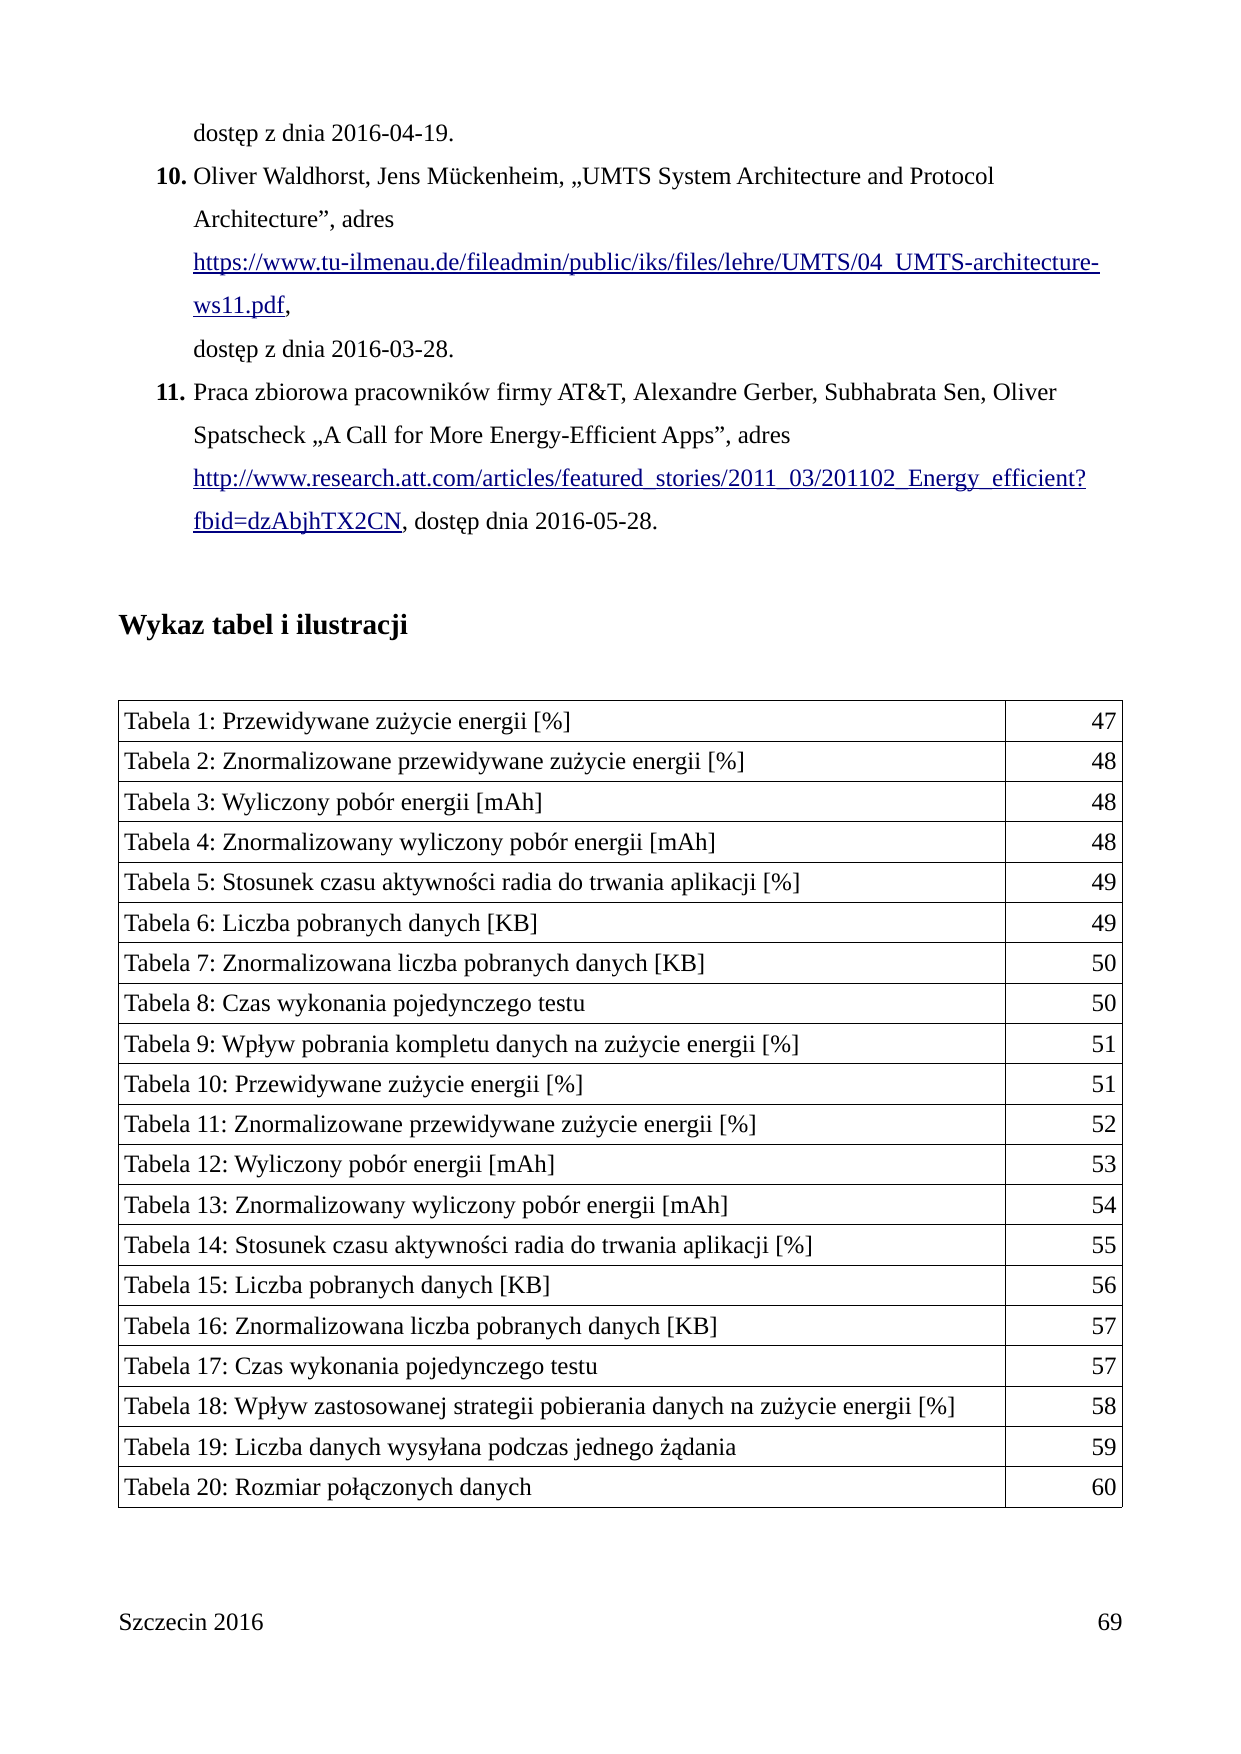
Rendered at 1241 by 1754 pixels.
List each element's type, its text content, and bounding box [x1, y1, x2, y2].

table_cell 57 [1006, 1306, 1122, 1345]
table_cell Tabela 9: Wpływ pobrania kompletu danych na zużycie energii [%] [119, 1024, 1005, 1063]
table_cell Tabela 2: Znormalizowane przewidywane zużycie energii [%] [119, 742, 1005, 781]
table_cell 48 [1006, 782, 1122, 821]
table_cell Tabela 19: Liczba danych wysyłana podczas jednego żądania [119, 1427, 1005, 1466]
table_cell Tabela 12: Wyliczony pobór energii [mAh] [119, 1145, 1005, 1184]
table_cell Tabela 16: Znormalizowana liczba pobranych danych [KB] [119, 1306, 1005, 1345]
table_cell 48 [1006, 822, 1122, 862]
table_cell 57 [1006, 1346, 1122, 1386]
table_cell Tabela 3: Wyliczony pobór energii [mAh] [119, 782, 1005, 821]
table_cell 49 [1006, 903, 1122, 942]
table_cell Tabela 13: Znormalizowany wyliczony pobór energii [mAh] [119, 1185, 1005, 1224]
table_cell Tabela 18: Wpływ zastosowanej strategii pobierania danych na zużycie energii [%] [119, 1387, 1005, 1426]
list Oliver Waldhorst, Jens Mückenheim, „UMTS System Architecture and Protocol Architecture”, adres https://www.tu-ilmenau.de/fileadmin/public/iks/files/lehre/UMTS/04_UMTS-architecture-ws11.pdf, dostęp z dnia 2016-03-28. [156, 161, 1122, 362]
table_header 47 [1006, 701, 1122, 741]
table_cell 50 [1006, 943, 1122, 982]
table_cell Tabela 4: Znormalizowany wyliczony pobór energii [mAh] [119, 822, 1005, 862]
table_cell 55 [1006, 1225, 1122, 1265]
table_cell Tabela 8: Czas wykonania pojedynczego testu [119, 984, 1005, 1023]
table_cell 58 [1006, 1387, 1122, 1426]
table_cell Tabela 7: Znormalizowana liczba pobranych danych [KB] [119, 943, 1005, 982]
table_cell Tabela 15: Liczba pobranych danych [KB] [119, 1266, 1005, 1305]
table_cell Tabela 14: Stosunek czasu aktywności radia do trwania aplikacji [%] [119, 1225, 1005, 1265]
table_cell Tabela 6: Liczba pobranych danych [KB] [119, 903, 1005, 942]
table_cell 50 [1006, 984, 1122, 1023]
list dostęp z dnia 2016-04-19. [156, 118, 1122, 147]
table_cell 60 [1006, 1467, 1122, 1507]
table_header Tabela 1: Przewidywane zużycie energii [%] [119, 701, 1005, 741]
table_cell 52 [1006, 1105, 1122, 1144]
table_cell 59 [1006, 1427, 1122, 1466]
table_cell 54 [1006, 1185, 1122, 1224]
table_cell Tabela 20: Rozmiar połączonych danych [119, 1467, 1005, 1507]
table_cell 49 [1006, 863, 1122, 902]
table_cell 51 [1006, 1064, 1122, 1103]
table_cell Tabela 11: Znormalizowane przewidywane zużycie energii [%] [119, 1105, 1005, 1144]
table_cell Tabela 10: Przewidywane zużycie energii [%] [119, 1064, 1005, 1103]
table_cell Tabela 17: Czas wykonania pojedynczego testu [119, 1346, 1005, 1386]
list Praca zbiorowa pracowników firmy AT&T, Alexandre Gerber, Subhabrata Sen, Oliver Spatscheck „A Call for More Energy-Efficient Apps”, adres http://www.research.att.com/articles/featured_stories/2011_03/201102_Energy_efficient?fbid=dzAbjhTX2CN, dostęp dnia 2016-05-28. [156, 377, 1122, 535]
subtitle Wykaz tabel i ilustracji [118, 607, 1122, 640]
table_cell 48 [1006, 742, 1122, 781]
table_cell 51 [1006, 1024, 1122, 1063]
table_cell 56 [1006, 1266, 1122, 1305]
table_cell Tabela 5: Stosunek czasu aktywności radia do trwania aplikacji [%] [119, 863, 1005, 902]
table_cell 53 [1006, 1145, 1122, 1184]
